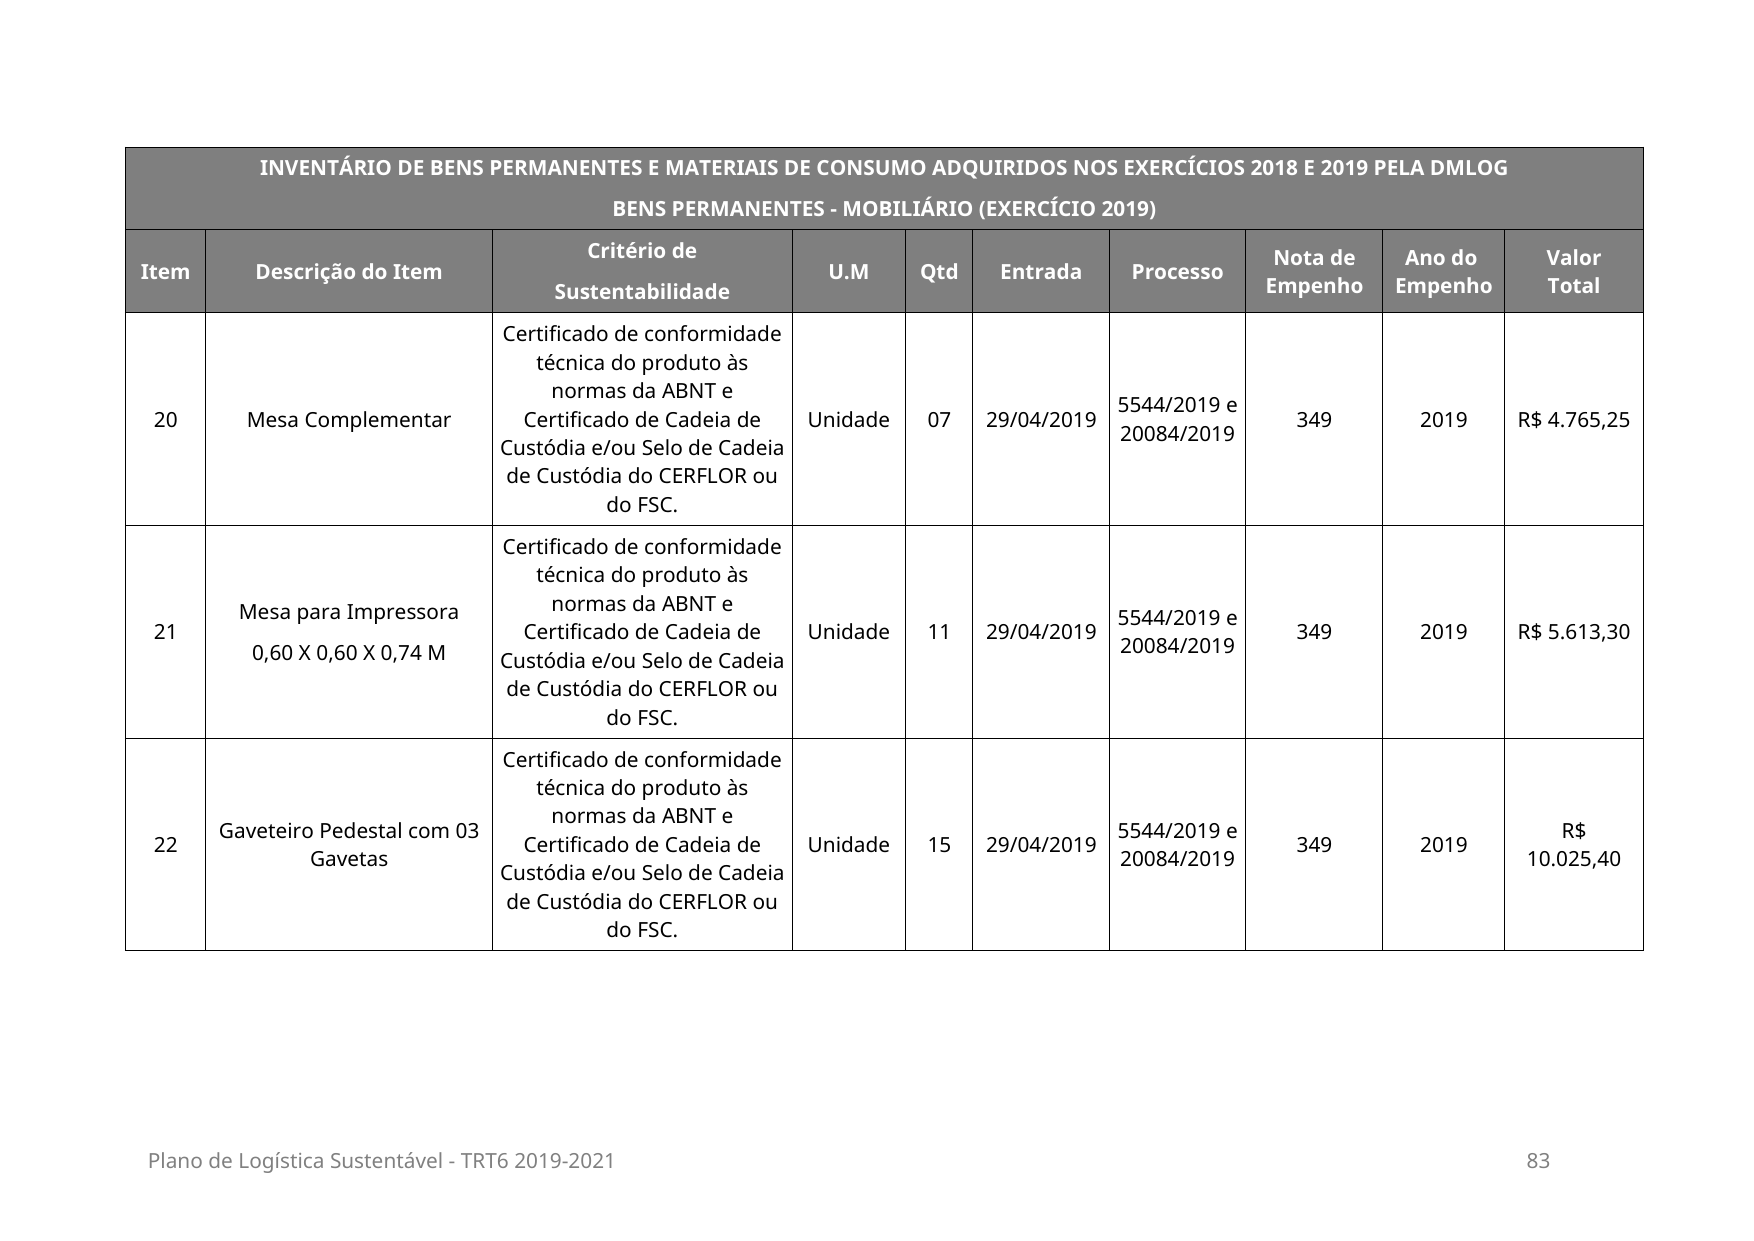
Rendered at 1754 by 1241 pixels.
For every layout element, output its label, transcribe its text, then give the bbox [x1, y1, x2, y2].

table_cell 29/04/2019 [973, 313, 1109, 525]
table_cell Mesa para Impressora 0,60 X 0,60 X 0,74 M [206, 526, 492, 737]
table_cell Gaveteiro Pedestal com 03 Gavetas [206, 739, 492, 950]
table_cell 5544/2019 e 20084/2019 [1110, 526, 1245, 737]
table_cell Unidade [793, 526, 905, 737]
table_cell R$ 5.613,30 [1505, 526, 1643, 737]
table_cell Item [126, 230, 205, 312]
table_cell BENS PERMANENTES - MOBILIÁRIO (EXERCÍCIO 2019) [126, 188, 1643, 229]
table_cell R$ 10.025,40 [1505, 739, 1643, 950]
table_cell 11 [906, 526, 972, 737]
table_cell 2019 [1383, 313, 1504, 525]
table_cell Certificado de conformidade técnica do produto às normas da ABNT e Certificado de Cadeia de Custódia e/ou Selo de Cadeia de Custódia do CERFLOR ou do FSC. [493, 739, 792, 950]
table_header INVENTÁRIO DE BENS PERMANENTES E MATERIAIS DE CONSUMO ADQUIRIDOS NOS EXERCÍCIOS 2018 E 2019 PELA DMLOG [126, 148, 1643, 188]
table_cell Processo [1110, 230, 1245, 312]
table_cell Critério de Sustentabilidade [493, 230, 792, 312]
table_cell Unidade [793, 739, 905, 950]
table_cell 29/04/2019 [973, 739, 1109, 950]
table_cell R$ 4.765,25 [1505, 313, 1643, 525]
table_cell 349 [1246, 313, 1382, 525]
table_cell Entrada [973, 230, 1109, 312]
table_cell 349 [1246, 526, 1382, 737]
table_cell Ano do Empenho [1383, 230, 1504, 312]
table_cell Valor Total [1505, 230, 1643, 312]
table_cell 22 [126, 739, 205, 950]
table_cell Nota de Empenho [1246, 230, 1382, 312]
table_cell Unidade [793, 313, 905, 525]
table_cell 2019 [1383, 739, 1504, 950]
table_cell 349 [1246, 739, 1382, 950]
table_cell Certificado de conformidade técnica do produto às normas da ABNT e Certificado de Cadeia de Custódia e/ou Selo de Cadeia de Custódia do CERFLOR ou do FSC. [493, 313, 792, 525]
table_cell 5544/2019 e 20084/2019 [1110, 313, 1245, 525]
table_cell U.M [793, 230, 905, 312]
table_cell Qtd [906, 230, 972, 312]
table_cell 15 [906, 739, 972, 950]
table_cell 21 [126, 526, 205, 737]
table_cell 2019 [1383, 526, 1504, 737]
table_cell 20 [126, 313, 205, 525]
table_cell 5544/2019 e 20084/2019 [1110, 739, 1245, 950]
table_cell 29/04/2019 [973, 526, 1109, 737]
table_cell Descrição do Item [206, 230, 492, 312]
table_cell 07 [906, 313, 972, 525]
table_cell Certificado de conformidade técnica do produto às normas da ABNT e Certificado de Cadeia de Custódia e/ou Selo de Cadeia de Custódia do CERFLOR ou do FSC. [493, 526, 792, 737]
table_cell Mesa Complementar [206, 313, 492, 525]
